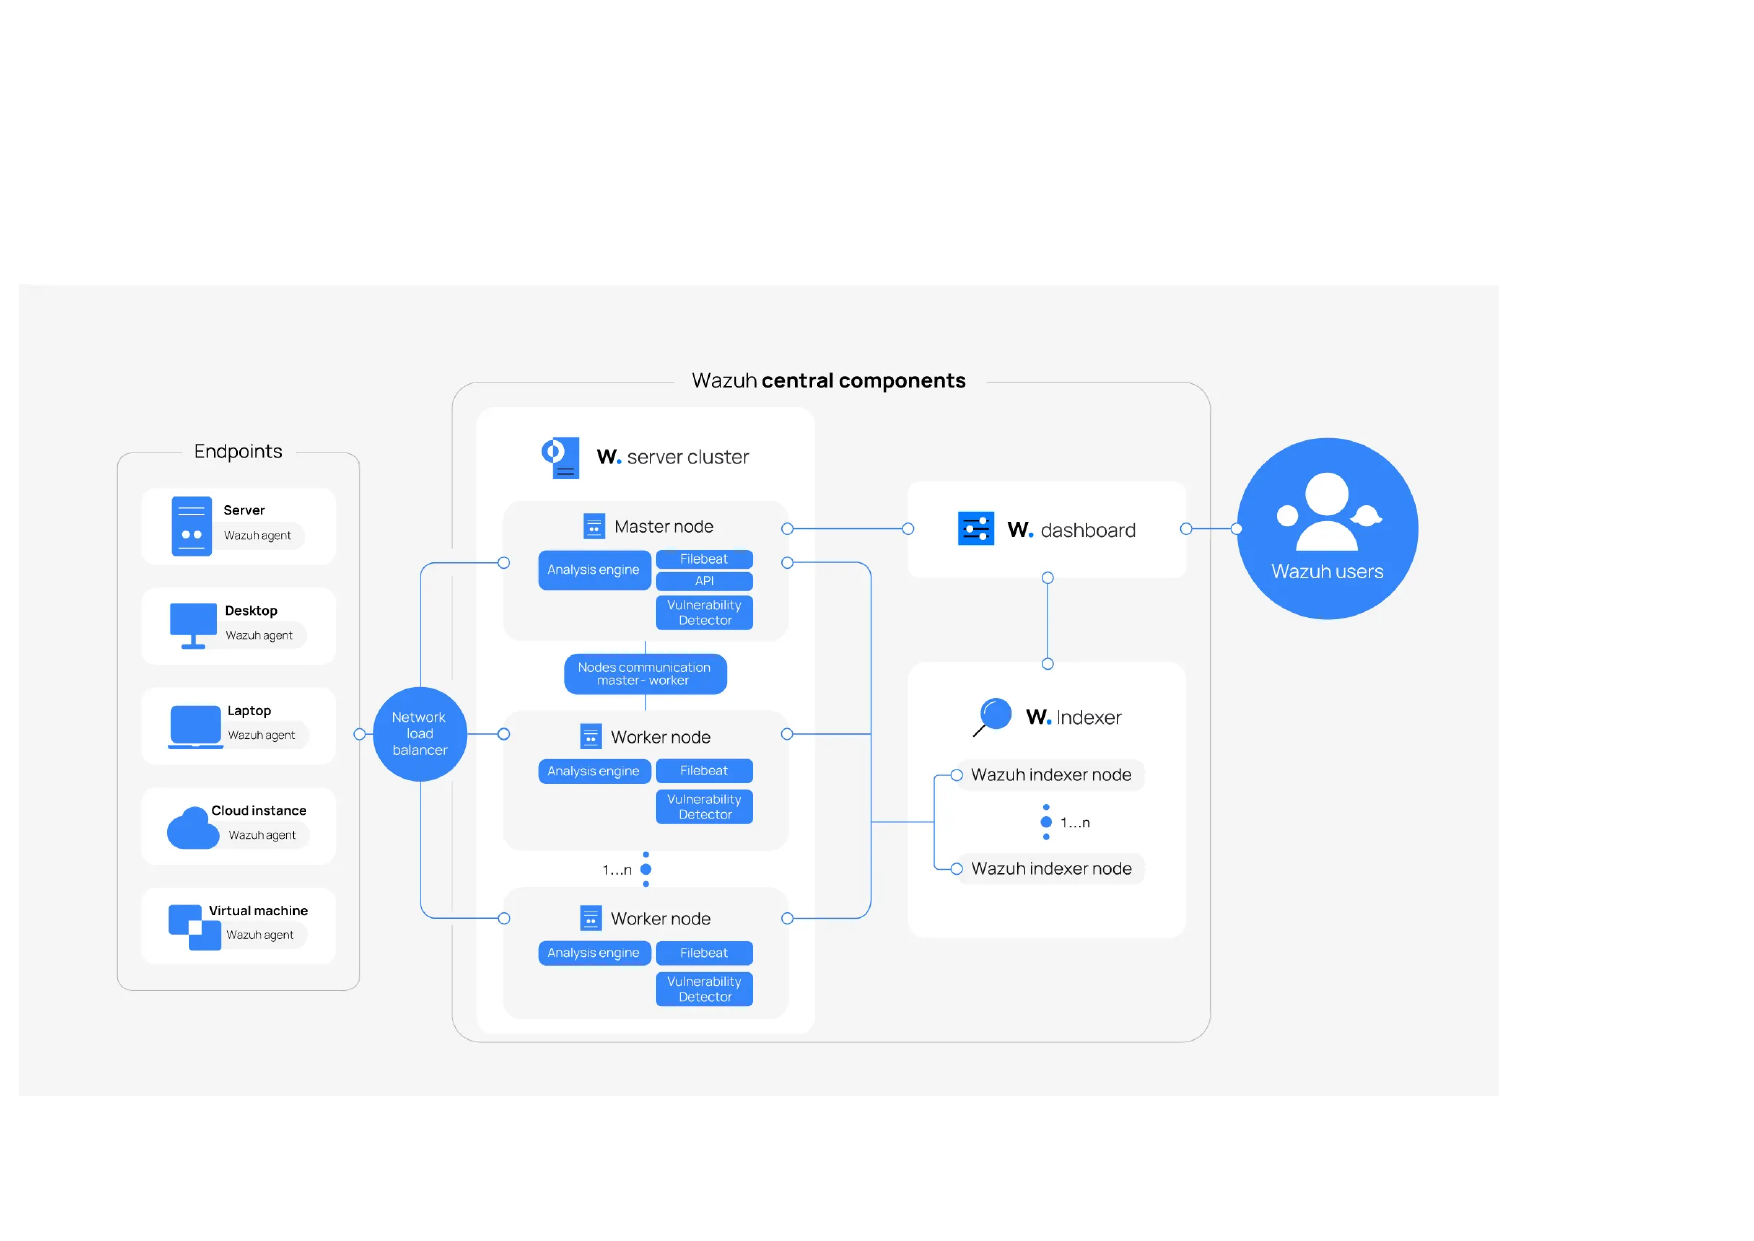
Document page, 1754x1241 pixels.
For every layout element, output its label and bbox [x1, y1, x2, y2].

picture [18, 284, 1499, 1096]
